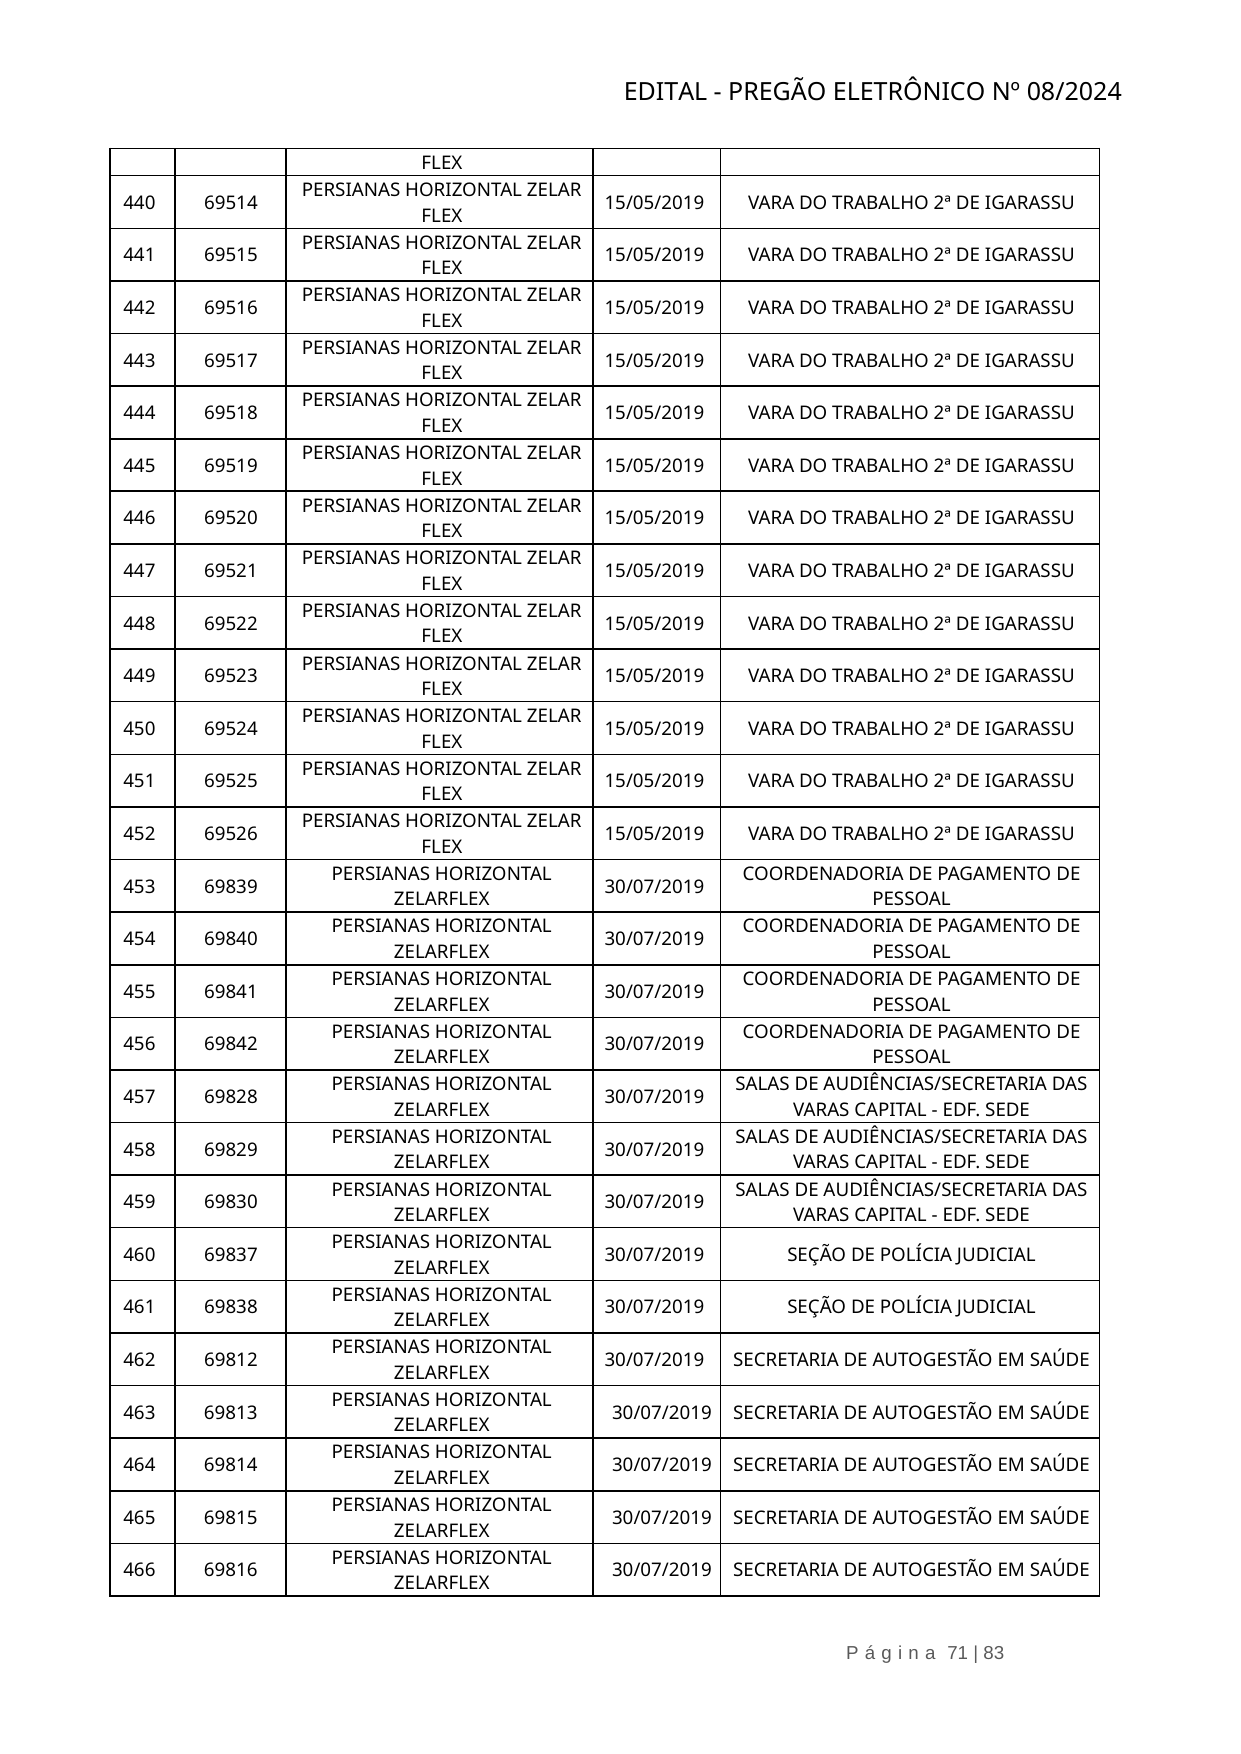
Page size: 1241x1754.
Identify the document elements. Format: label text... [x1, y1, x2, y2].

table_cell 446 [111, 492, 174, 543]
table_cell PERSIANAS HORIZONTAL ZELAR FLEX [287, 597, 592, 648]
table_cell 30/07/2019 [594, 1439, 720, 1490]
table_cell [721, 149, 1099, 175]
table_cell 15/05/2019 [594, 387, 720, 438]
table_cell 15/05/2019 [594, 597, 720, 648]
table_cell 443 [111, 334, 174, 385]
table_cell 15/05/2019 [594, 334, 720, 385]
table_cell 447 [111, 545, 174, 596]
table_cell 30/07/2019 [594, 860, 720, 911]
table_cell PERSIANAS HORIZONTAL ZELARFLEX [287, 1334, 592, 1385]
table_cell 69519 [176, 440, 285, 490]
table_cell 30/07/2019 [594, 1176, 720, 1227]
table_cell SALAS DE AUDIÊNCIAS/SECRETARIA DAS VARAS CAPITAL - EDF. SEDE [721, 1176, 1099, 1227]
table_cell 30/07/2019 [594, 1544, 720, 1595]
table_cell 69522 [176, 597, 285, 648]
table_cell 445 [111, 440, 174, 490]
table_cell PERSIANAS HORIZONTAL ZELAR FLEX [287, 229, 592, 280]
table_cell 452 [111, 808, 174, 859]
table_cell 69524 [176, 702, 285, 753]
table_cell [594, 149, 720, 175]
table_cell 69516 [176, 282, 285, 333]
table_cell 30/07/2019 [594, 913, 720, 964]
table_cell 69521 [176, 545, 285, 596]
table_cell COORDENADORIA DE PAGAMENTO DE PESSOAL [721, 860, 1099, 911]
table_cell 466 [111, 1544, 174, 1595]
table_cell 440 [111, 176, 174, 227]
table_cell PERSIANAS HORIZONTAL ZELAR FLEX [287, 492, 592, 543]
table_cell SECRETARIA DE AUTOGESTÃO EM SAÚDE [721, 1334, 1099, 1385]
table_cell 69515 [176, 229, 285, 280]
table_cell PERSIANAS HORIZONTAL ZELARFLEX [287, 1492, 592, 1542]
table_cell 444 [111, 387, 174, 438]
table_cell 461 [111, 1281, 174, 1332]
table_cell 69813 [176, 1386, 285, 1437]
table_cell SECRETARIA DE AUTOGESTÃO EM SAÚDE [721, 1439, 1099, 1490]
table_cell 441 [111, 229, 174, 280]
table_cell SALAS DE AUDIÊNCIAS/SECRETARIA DAS VARAS CAPITAL - EDF. SEDE [721, 1071, 1099, 1122]
table_cell 463 [111, 1386, 174, 1437]
table_cell 460 [111, 1228, 174, 1279]
table_cell VARA DO TRABALHO 2ª DE IGARASSU [721, 808, 1099, 859]
table_cell 69841 [176, 966, 285, 1016]
table_cell 448 [111, 597, 174, 648]
table_cell SALAS DE AUDIÊNCIAS/SECRETARIA DAS VARAS CAPITAL - EDF. SEDE [721, 1123, 1099, 1174]
table_cell 30/07/2019 [594, 1018, 720, 1069]
table_cell PERSIANAS HORIZONTAL ZELAR FLEX [287, 702, 592, 753]
table_cell PERSIANAS HORIZONTAL ZELARFLEX [287, 913, 592, 964]
table_cell 456 [111, 1018, 174, 1069]
table_cell 465 [111, 1492, 174, 1542]
table_cell VARA DO TRABALHO 2ª DE IGARASSU [721, 545, 1099, 596]
table_cell PERSIANAS HORIZONTAL ZELAR FLEX [287, 808, 592, 859]
table_cell 69840 [176, 913, 285, 964]
table_cell 69523 [176, 650, 285, 701]
table_cell 69839 [176, 860, 285, 911]
table_cell SEÇÃO DE POLÍCIA JUDICIAL [721, 1228, 1099, 1279]
table_cell 30/07/2019 [594, 1386, 720, 1437]
table_cell VARA DO TRABALHO 2ª DE IGARASSU [721, 229, 1099, 280]
table_cell 457 [111, 1071, 174, 1122]
table_cell VARA DO TRABALHO 2ª DE IGARASSU [721, 440, 1099, 490]
table_cell 449 [111, 650, 174, 701]
table_cell VARA DO TRABALHO 2ª DE IGARASSU [721, 282, 1099, 333]
table_cell PERSIANAS HORIZONTAL ZELARFLEX [287, 1123, 592, 1174]
table_cell 69838 [176, 1281, 285, 1332]
table_cell 30/07/2019 [594, 1228, 720, 1279]
table_cell COORDENADORIA DE PAGAMENTO DE PESSOAL [721, 1018, 1099, 1069]
table_cell FLEX [287, 149, 592, 175]
table_cell VARA DO TRABALHO 2ª DE IGARASSU [721, 334, 1099, 385]
table_cell [111, 149, 174, 175]
table_cell VARA DO TRABALHO 2ª DE IGARASSU [721, 176, 1099, 227]
table_cell PERSIANAS HORIZONTAL ZELARFLEX [287, 1071, 592, 1122]
table_cell 464 [111, 1439, 174, 1490]
table_cell VARA DO TRABALHO 2ª DE IGARASSU [721, 702, 1099, 753]
table_cell 15/05/2019 [594, 176, 720, 227]
table_cell 15/05/2019 [594, 650, 720, 701]
table_cell PERSIANAS HORIZONTAL ZELARFLEX [287, 860, 592, 911]
table_cell VARA DO TRABALHO 2ª DE IGARASSU [721, 755, 1099, 806]
table_cell VARA DO TRABALHO 2ª DE IGARASSU [721, 597, 1099, 648]
table_cell 69812 [176, 1334, 285, 1385]
table_cell VARA DO TRABALHO 2ª DE IGARASSU [721, 650, 1099, 701]
table_cell 30/07/2019 [594, 1334, 720, 1385]
table_cell PERSIANAS HORIZONTAL ZELARFLEX [287, 1281, 592, 1332]
table_cell 30/07/2019 [594, 966, 720, 1016]
table_cell PERSIANAS HORIZONTAL ZELAR FLEX [287, 650, 592, 701]
table_cell 69814 [176, 1439, 285, 1490]
table_cell PERSIANAS HORIZONTAL ZELAR FLEX [287, 387, 592, 438]
table_cell SECRETARIA DE AUTOGESTÃO EM SAÚDE [721, 1544, 1099, 1595]
table_cell PERSIANAS HORIZONTAL ZELARFLEX [287, 1176, 592, 1227]
table_cell 15/05/2019 [594, 545, 720, 596]
table_cell 69526 [176, 808, 285, 859]
table_cell 453 [111, 860, 174, 911]
table_cell PERSIANAS HORIZONTAL ZELARFLEX [287, 1439, 592, 1490]
table_cell 69830 [176, 1176, 285, 1227]
table_cell 69816 [176, 1544, 285, 1595]
table_cell 69518 [176, 387, 285, 438]
table_cell 30/07/2019 [594, 1492, 720, 1542]
table_cell 15/05/2019 [594, 440, 720, 490]
table_cell PERSIANAS HORIZONTAL ZELARFLEX [287, 1228, 592, 1279]
table_cell SECRETARIA DE AUTOGESTÃO EM SAÚDE [721, 1492, 1099, 1542]
table_cell 459 [111, 1176, 174, 1227]
table_cell 15/05/2019 [594, 282, 720, 333]
table_cell PERSIANAS HORIZONTAL ZELARFLEX [287, 1018, 592, 1069]
table_cell 69837 [176, 1228, 285, 1279]
table_cell 69815 [176, 1492, 285, 1542]
table_cell 69520 [176, 492, 285, 543]
table_cell 30/07/2019 [594, 1281, 720, 1332]
table_cell 30/07/2019 [594, 1123, 720, 1174]
table_cell PERSIANAS HORIZONTAL ZELARFLEX [287, 1386, 592, 1437]
table_cell 15/05/2019 [594, 229, 720, 280]
table_cell 69842 [176, 1018, 285, 1069]
table_cell 15/05/2019 [594, 755, 720, 806]
table_cell 15/05/2019 [594, 492, 720, 543]
table_cell [176, 149, 285, 175]
table_cell PERSIANAS HORIZONTAL ZELAR FLEX [287, 176, 592, 227]
table_cell SEÇÃO DE POLÍCIA JUDICIAL [721, 1281, 1099, 1332]
table_cell 462 [111, 1334, 174, 1385]
table_cell 69517 [176, 334, 285, 385]
table_cell 15/05/2019 [594, 702, 720, 753]
table_cell VARA DO TRABALHO 2ª DE IGARASSU [721, 492, 1099, 543]
table_cell PERSIANAS HORIZONTAL ZELAR FLEX [287, 334, 592, 385]
table_cell PERSIANAS HORIZONTAL ZELARFLEX [287, 1544, 592, 1595]
table_cell 69514 [176, 176, 285, 227]
table_cell 30/07/2019 [594, 1071, 720, 1122]
table_cell PERSIANAS HORIZONTAL ZELAR FLEX [287, 282, 592, 333]
table_cell 69525 [176, 755, 285, 806]
table_cell 69829 [176, 1123, 285, 1174]
table_cell 450 [111, 702, 174, 753]
table_cell PERSIANAS HORIZONTAL ZELAR FLEX [287, 545, 592, 596]
table_cell 458 [111, 1123, 174, 1174]
table_cell 455 [111, 966, 174, 1016]
table_cell PERSIANAS HORIZONTAL ZELAR FLEX [287, 440, 592, 490]
table_cell 451 [111, 755, 174, 806]
table_cell VARA DO TRABALHO 2ª DE IGARASSU [721, 387, 1099, 438]
table_cell SECRETARIA DE AUTOGESTÃO EM SAÚDE [721, 1386, 1099, 1437]
table_cell COORDENADORIA DE PAGAMENTO DE PESSOAL [721, 966, 1099, 1016]
table_cell 15/05/2019 [594, 808, 720, 859]
table_cell 454 [111, 913, 174, 964]
table_cell PERSIANAS HORIZONTAL ZELARFLEX [287, 966, 592, 1016]
table_cell COORDENADORIA DE PAGAMENTO DE PESSOAL [721, 913, 1099, 964]
table_cell 69828 [176, 1071, 285, 1122]
table_cell PERSIANAS HORIZONTAL ZELAR FLEX [287, 755, 592, 806]
table_cell 442 [111, 282, 174, 333]
